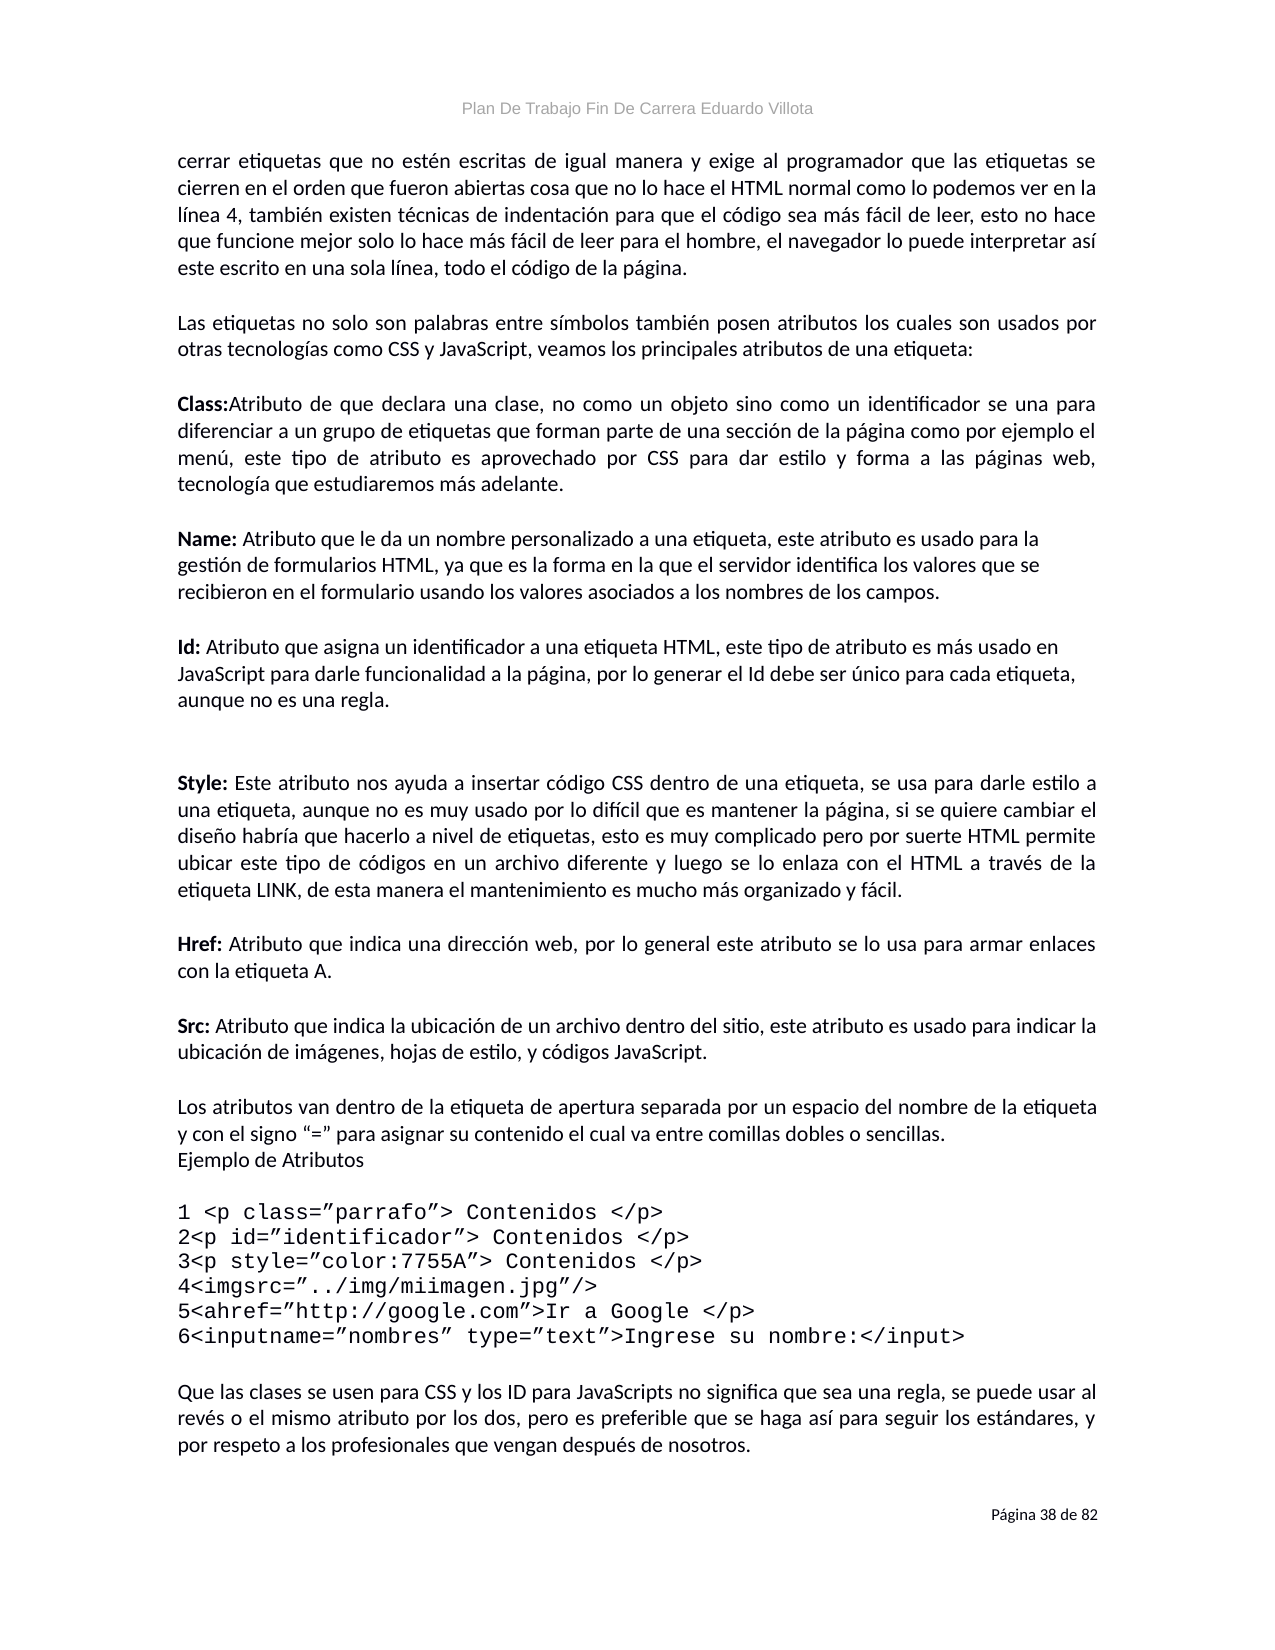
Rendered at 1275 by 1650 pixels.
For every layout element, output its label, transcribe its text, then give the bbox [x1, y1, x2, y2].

text Href: Atributo que indica una dirección web, por lo general este atributo se lo usa para armar enlaces con la etiqueta A. [177, 930, 1098, 984]
text 1 <p class=”parrafo”> Contenidos </p> [177, 1201, 1098, 1226]
text cerrar etiquetas que no estén escritas de igual manera y exige al programador que las etiquetas se cierren en el orden que fueron abiertas cosa que no lo hace el HTML normal como lo podemos ver en la línea 4, también existen técnicas de indentación para que el código sea más fácil de leer, esto no hace que funcione mejor solo lo hace más fácil de leer para el hombre, el navegador lo puede interpretar así este escrito en una sola línea, todo el código de la página. [177, 148, 1098, 281]
text Que las clases se usen para CSS y los ID para JavaScripts no significa que sea una regla, se puede usar al revés o el mismo atributo por los dos, pero es preferible que se haga así para seguir los estándares, y por respeto a los profesionales que vengan después de nosotros. [177, 1378, 1098, 1458]
text 6<inputname=”nombres” type=”text”>Ingrese su nombre:</input> [177, 1325, 1098, 1350]
text Ejemplo de Atributos [177, 1146, 1098, 1173]
text 4<imgsrc=”../img/miimagen.jpg”/> [177, 1276, 1098, 1300]
text 3<p style=”color:7755A”> Contenidos </p> [177, 1251, 1098, 1276]
text Style: Este atributo nos ayuda a insertar código CSS dentro de una etiqueta, se usa para darle estilo a una etiqueta, aunque no es muy usado por lo difícil que es mantener la página, si se quiere cambiar el diseño habría que hacerlo a nivel de etiquetas, esto es muy complicado pero por suerte HTML permite ubicar este tipo de códigos en un archivo diferente y luego se lo enlaza con el HTML a través de la etiqueta LINK, de esta manera el mantenimiento es mucho más organizado y fácil. [177, 769, 1098, 902]
text Id: Atributo que asigna un identificador a una etiqueta HTML, este tipo de atributo es más usado en JavaScript para darle funcionalidad a la página, por lo generar el Id debe ser único para cada etiqueta, aunque no es una regla. [177, 633, 1098, 713]
text Name: Atributo que le da un nombre personalizado a una etiqueta, este atributo es usado para la gestión de formularios HTML, ya que es la forma en la que el servidor identifica los valores que se recibieron en el formulario usando los valores asociados a los nombres de los campos. [177, 525, 1098, 605]
text Src: Atributo que indica la ubicación de un archivo dentro del sitio, este atributo es usado para indicar la ubicación de imágenes, hojas de estilo, y códigos JavaScript. [177, 1012, 1098, 1065]
text Las etiquetas no solo son palabras entre símbolos también posen atributos los cuales son usados por otras tecnologías como CSS y JavaScript, veamos los principales atributos de una etiqueta: [177, 309, 1098, 362]
text Los atributos van dentro de la etiqueta de apertura separada por un espacio del nombre de la etiqueta y con el signo “=” para asignar su contenido el cual va entre comillas dobles o sencillas. [177, 1093, 1098, 1146]
text 5<ahref=”http://google.com”>Ir a Google </p> [177, 1300, 1098, 1325]
text Class:Atributo de que declara una clase, no como un objeto sino como un identificador se una para diferenciar a un grupo de etiquetas que forman parte de una sección de la página como por ejemplo el menú, este tipo de atributo es aprovechado por CSS para dar estilo y forma a las páginas web, tecnología que estudiaremos más adelante. [177, 390, 1098, 497]
text 2<p id=”identificador”> Contenidos </p> [177, 1226, 1098, 1251]
